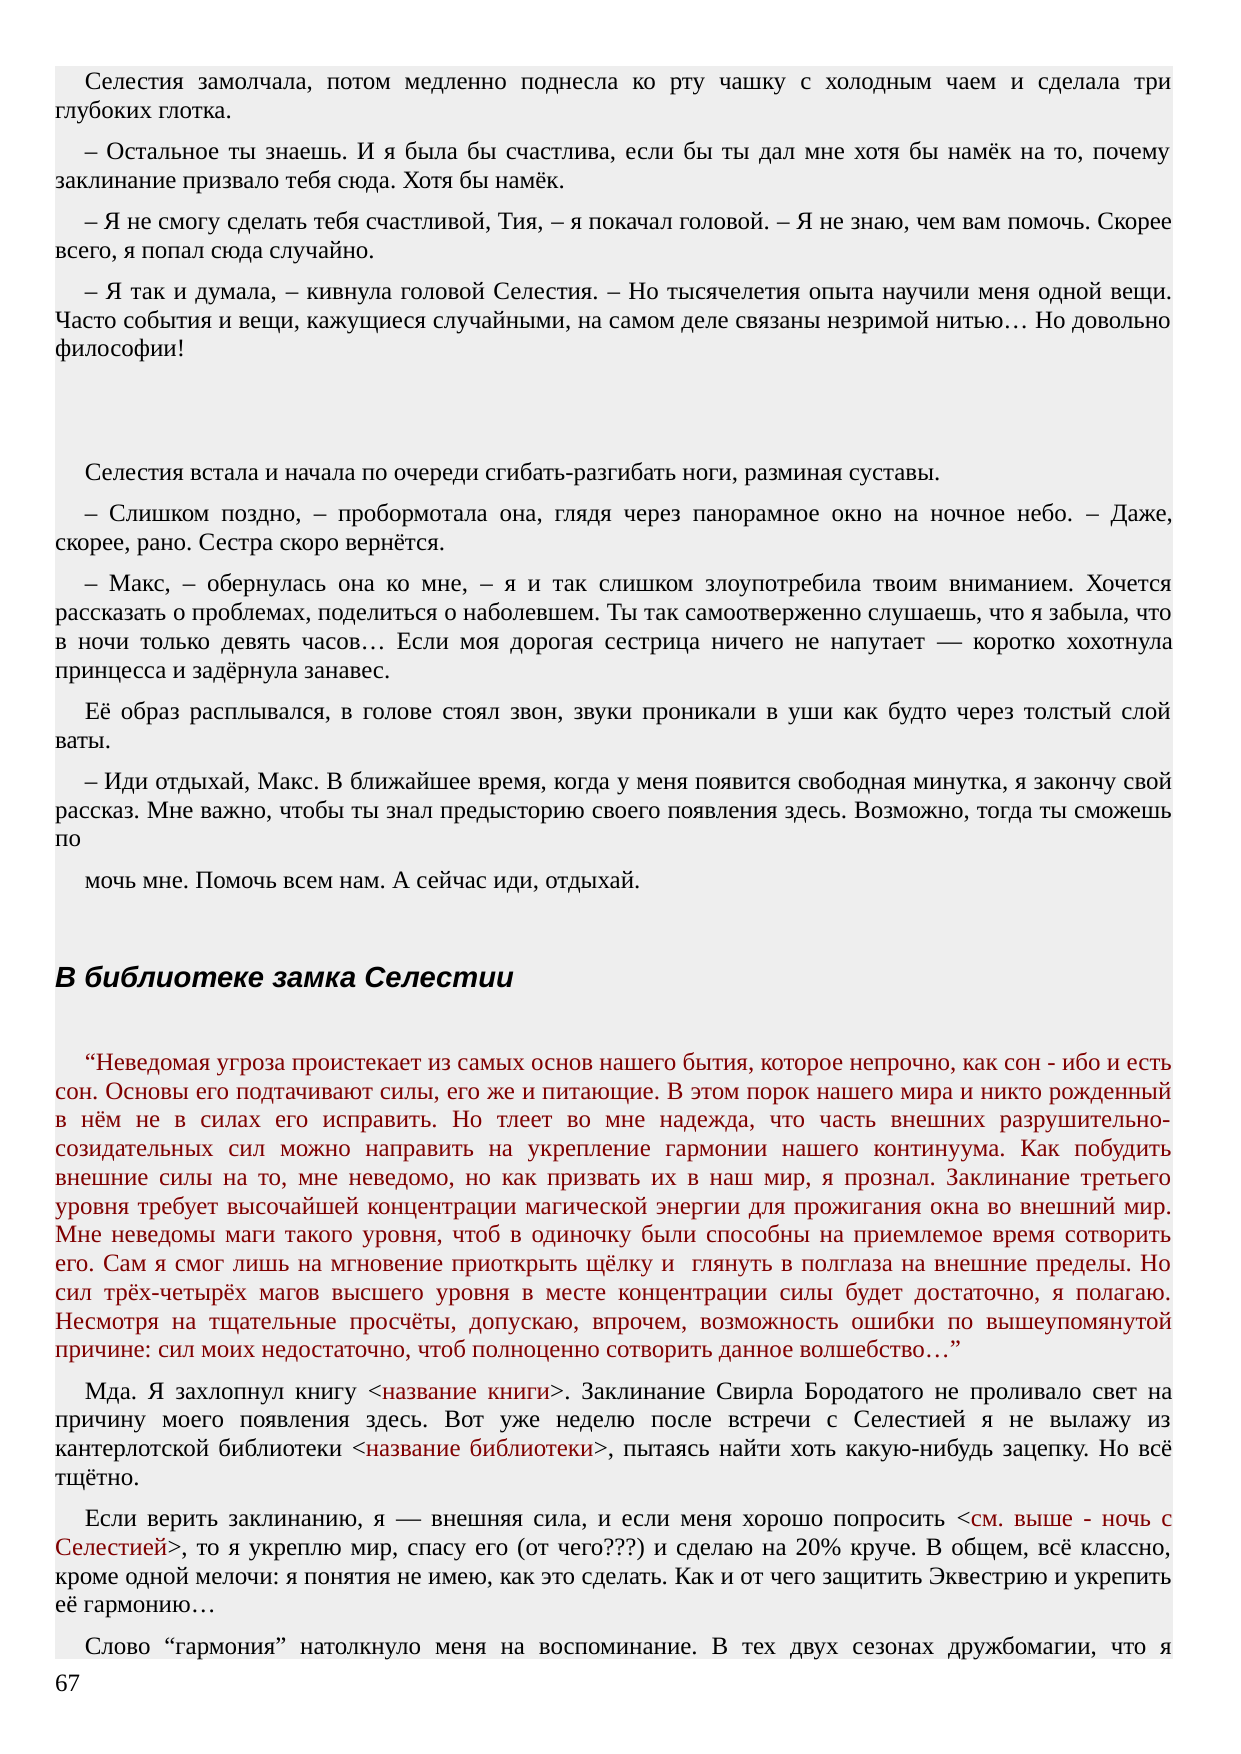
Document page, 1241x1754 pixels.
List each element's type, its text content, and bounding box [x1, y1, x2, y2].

text – Я так и думала, – кивнула головой Селестия. – Но тысячелетия опыта научили меня одной вещи. Часто события и вещи, кажущиеся случайными, на самом деле связаны незримой нитью… Но довольно философии! [55, 276, 1173, 362]
text Мда. Я захлопнул книгу <название книги>. Заклинание Свирла Бородатого не проливало свет на причину моего появления здесь. Вот уже неделю после встречи с Селестией я не вылажу из кантерлотской библиотеки <название библиотеки>, пытаясь найти хоть какую-нибудь зацепку. Но всё тщётно. [55, 1376, 1173, 1491]
text “Неведомая угроза проистекает из самых основ нашего бытия, которое непрочно, как сон - ибо и есть сон. Основы его подтачивают силы, его же и питающие. В этом порок нашего мира и никто рожденный в нём не в силах его исправить. Но тлеет во мне надежда, что часть внешних разрушительно-созидательных сил можно направить на укрепление гармонии нашего континуума. Как побудить внешние силы на то, мне неведомо, но как призвать их в наш мир, я прознал. Заклинание третьего уровня требует высочайшей концентрации магической энергии для прожигания окна во внешний мир. Мне неведомы маги такого уровня, чтоб в одиночку были способны на приемлемое время сотворить его. Сам я смог лишь на мгновение приоткрыть щёлку и глянуть в полглаза на внешние пределы. Но сил трёх-четырёх магов высшего уровня в месте концентрации силы будет достаточно, я полагаю. Несмотря на тщательные просчёты, допускаю, впрочем, возможность ошибки по вышеупомянутой причине: сил моих недостаточно, чтоб полноценно сотворить данное волшебство…” [55, 1047, 1173, 1363]
text – Макс, – обернулась она ко мне, – я и так слишком злоупотребила твоим вниманием. Хочется рассказать о проблемах, поделиться о наболевшем. Ты так самоотверженно слушаешь, что я забыла, что в ночи только девять часов… Если моя дорогая сестрица ничего не напутает — коротко хохотнула принцесса и задёрнула занавес. [55, 568, 1173, 683]
subtitle В библиотеке замка Селестии [55, 960, 1173, 993]
text Слово “гармония” натолкнуло меня на воспоминание. В тех двух сезонах дружбомагии, что я [55, 1631, 1173, 1659]
text – Иди отдыхай, Макс. В ближайшее время, когда у меня появится свободная минутка, я закончу свой рассказ. Мне важно, чтобы ты знал предысторию своего появления здесь. Возможно, тогда ты сможешь по [55, 766, 1173, 852]
text – Я не смогу сделать тебя счастливой, Тия, – я покачал головой. – Я не знаю, чем вам помочь. Скорее всего, я попал сюда случайно. [55, 206, 1173, 263]
text Если верить заклинанию, я — внешняя сила, и если меня хорошо попросить <см. выше - ночь с Селестией>, то я укреплю мир, спасу его (от чего???) и сделаю на 20% круче. В общем, всё классно, кроме одной мелочи: я понятия не имею, как это сделать. Как и от чего защитить Эквестрию и укрепить её гармонию… [55, 1503, 1173, 1618]
text – Остальное ты знаешь. И я была бы счастлива, если бы ты дал мне хотя бы намёк на то, почему заклинание призвало тебя сюда. Хотя бы намёк. [55, 136, 1173, 193]
text мочь мне. Помочь всем нам. А сейчас иди, отдыхай. [55, 865, 1173, 893]
text – Слишком поздно, – пробормотала она, глядя через панорамное окно на ночное небо. – Даже, скорее, рано. Сестра скоро вернётся. [55, 498, 1173, 556]
text Селестия встала и начала по очереди сгибать-разгибать ноги, разминая суставы. [55, 457, 1173, 486]
text Её образ расплывался, в голове стоял звон, звуки проникали в уши как будто через толстый слой ваты. [55, 696, 1173, 753]
text Селестия замолчала, потом медленно поднесла ко рту чашку с холодным чаем и сделала три глубоких глотка. [55, 66, 1173, 123]
